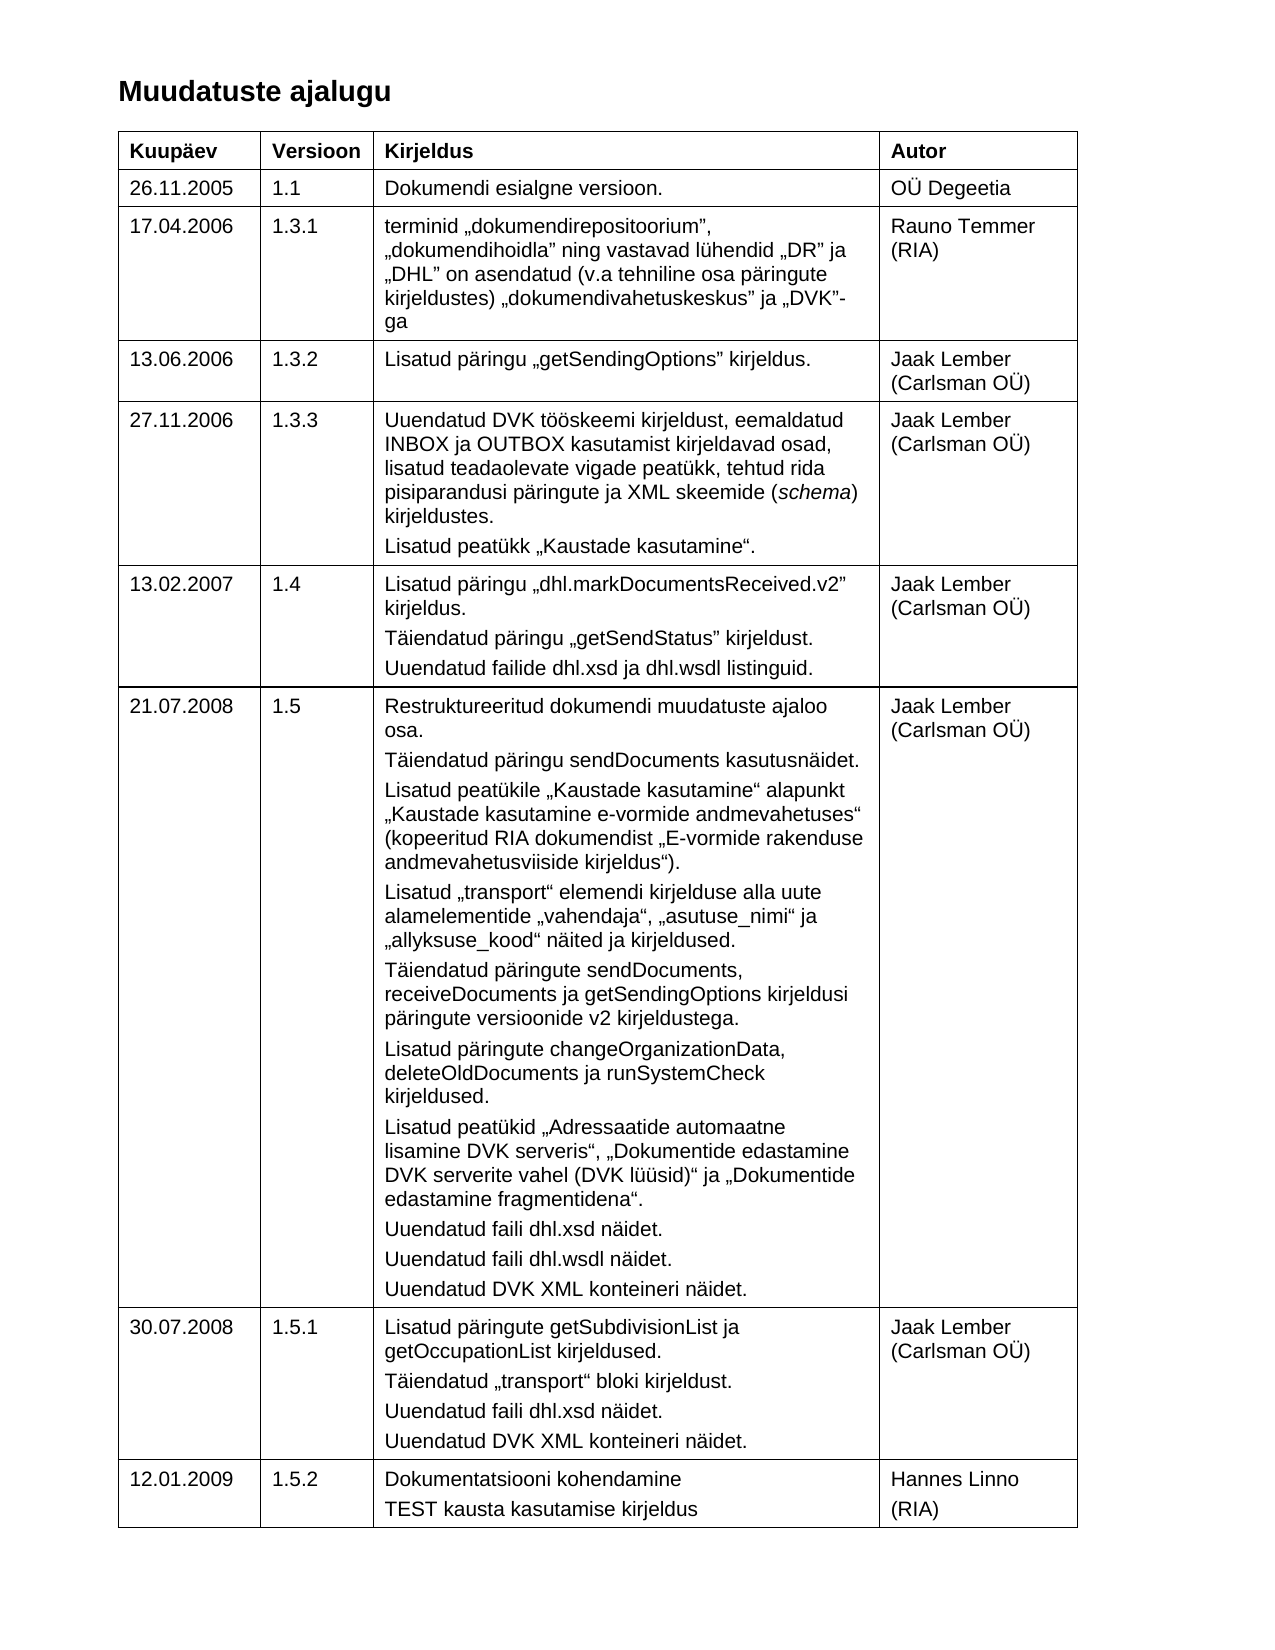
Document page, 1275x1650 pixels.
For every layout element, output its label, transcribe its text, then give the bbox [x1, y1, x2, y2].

table_cell 1.5.1 [261, 1308, 373, 1459]
table_cell 13.06.2006 [119, 341, 260, 401]
table_header Autor [880, 132, 1077, 169]
table_cell Uuendatud DVK tööskeemi kirjeldust, eemaldatud INBOX ja OUTBOX kasutamist kirjeldavad osad, lisatud teadaolevate vigade peatükk, tehtud rida pisiparandusi päringute ja XML skeemide (schema) kirjeldustes. Lisatud peatükk „Kaustade kasutamine“. [374, 402, 879, 564]
table_cell Dokumentatsiooni kohendamine TEST kausta kasutamise kirjeldus [374, 1460, 879, 1527]
table_cell 1.3.1 [261, 207, 373, 339]
table_cell Lisatud päringu „dhl.markDocumentsReceived.v2” kirjeldus. Täiendatud päringu „getSendStatus” kirjeldust. Uuendatud failide dhl.xsd ja dhl.wsdl listinguid. [374, 566, 879, 686]
table_cell Jaak Lember (Carlsman OÜ) [880, 688, 1077, 1307]
table_cell 21.07.2008 [119, 688, 260, 1307]
table_cell 1.3.3 [261, 402, 373, 564]
table_cell Lisatud päringute getSubdivisionList ja getOccupationList kirjeldused. Täiendatud „transport“ bloki kirjeldust. Uuendatud faili dhl.xsd näidet. Uuendatud DVK XML konteineri näidet. [374, 1308, 879, 1459]
table_cell Lisatud päringu „getSendingOptions” kirjeldus. [374, 341, 879, 401]
table_cell terminid „dokumendirepositoorium”, „dokumendihoidla” ning vastavad lühendid „DR” ja „DHL” on asendatud (v.a tehniline osa päringute kirjeldustes) „dokumendivahetuskeskus” ja „DVK”-ga [374, 207, 879, 339]
table_cell 1.4 [261, 566, 373, 686]
table_cell Jaak Lember (Carlsman OÜ) [880, 566, 1077, 686]
text Muudatuste ajalugu [118, 74, 1157, 107]
table_cell Dokumendi esialgne versioon. [374, 170, 879, 206]
table_cell Jaak Lember (Carlsman OÜ) [880, 1308, 1077, 1459]
table_cell 13.02.2007 [119, 566, 260, 686]
table_header Kuupäev [119, 132, 260, 169]
table_cell 17.04.2006 [119, 207, 260, 339]
table_cell Hannes Linno (RIA) [880, 1460, 1077, 1527]
table_cell 1.5 [261, 688, 373, 1307]
table_cell Jaak Lember (Carlsman OÜ) [880, 402, 1077, 564]
table_header Kirjeldus [374, 132, 879, 169]
table_cell 1.5.2 [261, 1460, 373, 1527]
table_header Versioon [261, 132, 373, 169]
table_cell Rauno Temmer (RIA) [880, 207, 1077, 339]
table_cell 27.11.2006 [119, 402, 260, 564]
table_cell Restruktureeritud dokumendi muudatuste ajaloo osa. Täiendatud päringu sendDocuments kasutusnäidet. Lisatud peatükile „Kaustade kasutamine“ alapunkt „Kaustade kasutamine e-vormide andmevahetuses“ (kopeeritud RIA dokumendist „E-vormide rakenduse andmevahetusviiside kirjeldus“). Lisatud „transport“ elemendi kirjelduse alla uute alamelementide „vahendaja“, „asutuse_nimi“ ja „allyksuse_kood“ näited ja kirjeldused. Täiendatud päringute sendDocuments, receiveDocuments ja getSendingOptions kirjeldusi päringute versioonide v2 kirjeldustega. Lisatud päringute changeOrganizationData, deleteOldDocuments ja runSystemCheck kirjeldused. Lisatud peatükid „Adressaatide automaatne lisamine DVK serveris“, „Dokumentide edastamine DVK serverite vahel (DVK lüüsid)“ ja „Dokumentide edastamine fragmentidena“. Uuendatud faili dhl.xsd näidet. Uuendatud faili dhl.wsdl näidet. Uuendatud DVK XML konteineri näidet. [374, 688, 879, 1307]
table_cell 1.3.2 [261, 341, 373, 401]
table_cell 26.11.2005 [119, 170, 260, 206]
table_cell 30.07.2008 [119, 1308, 260, 1459]
table_cell OÜ Degeetia [880, 170, 1077, 206]
table_cell 1.1 [261, 170, 373, 206]
table_cell 12.01.2009 [119, 1460, 260, 1527]
table_cell Jaak Lember (Carlsman OÜ) [880, 341, 1077, 401]
